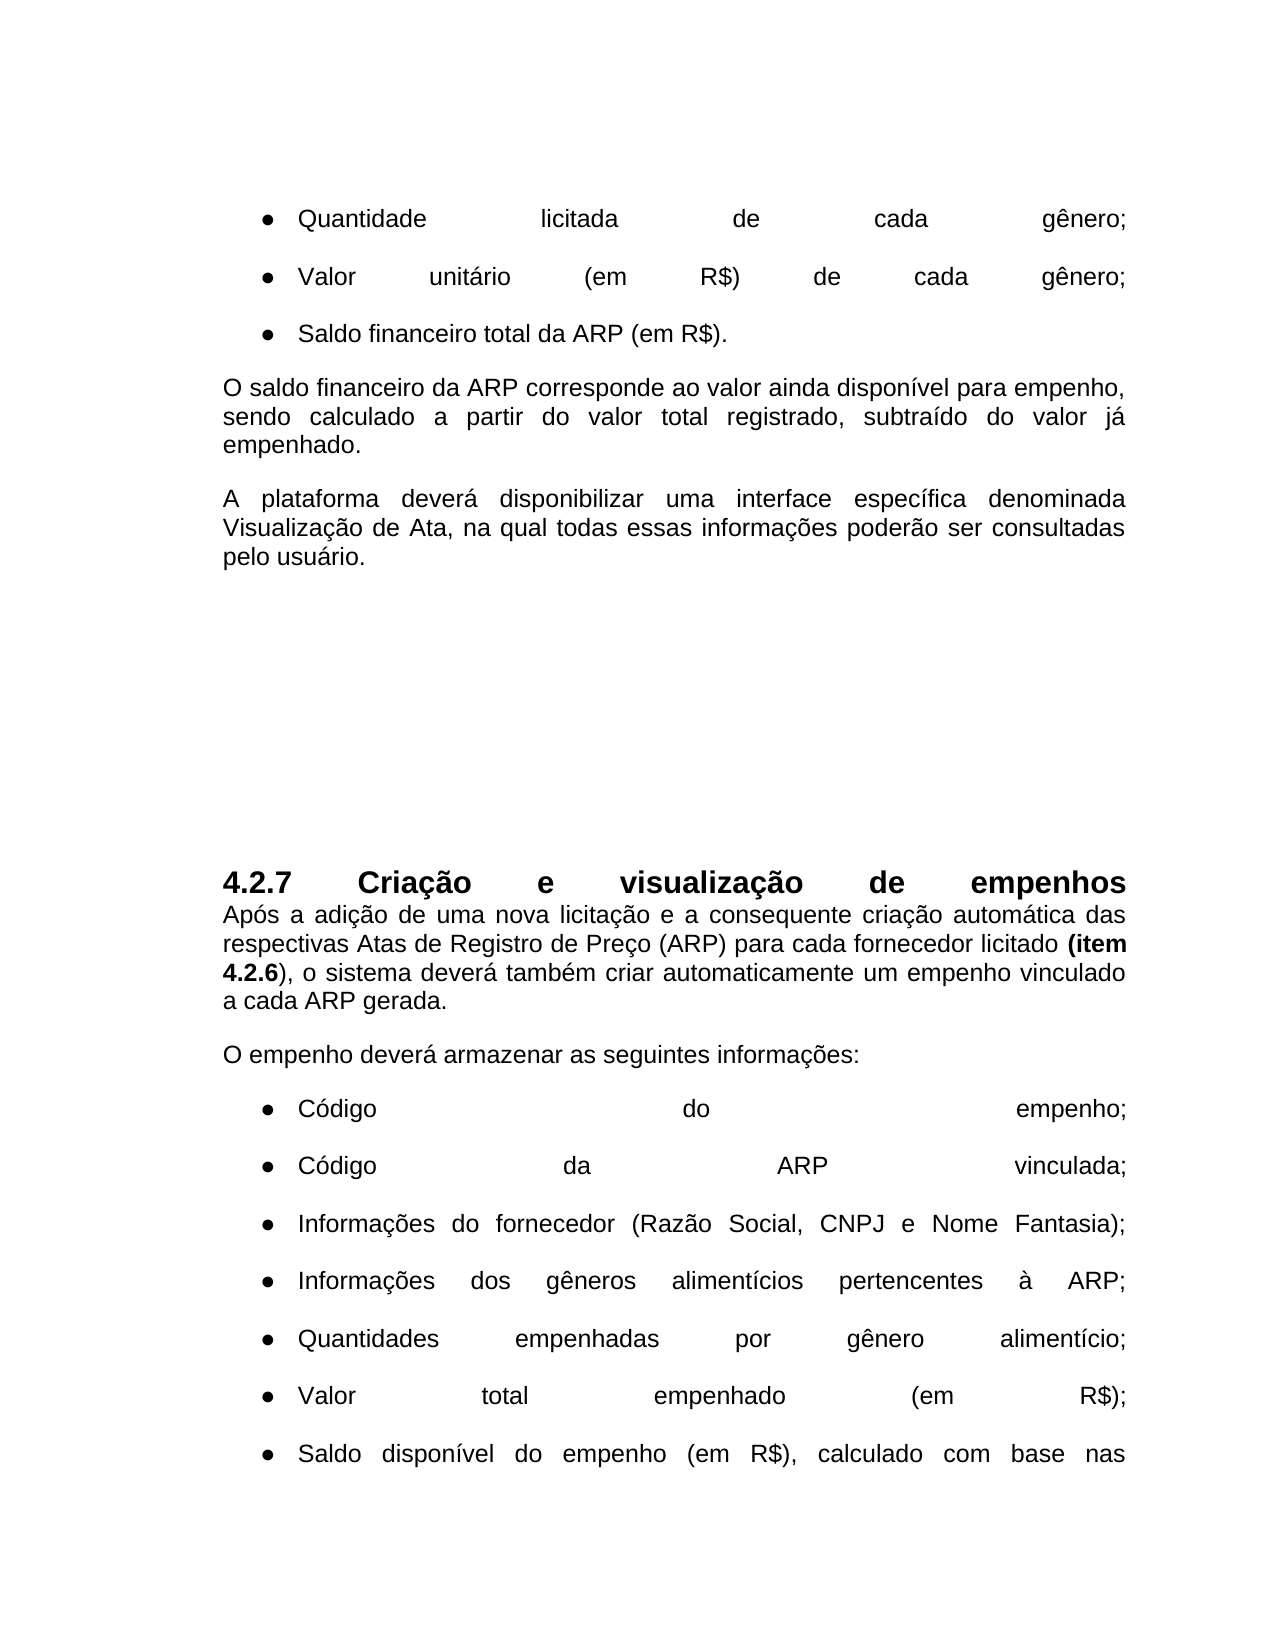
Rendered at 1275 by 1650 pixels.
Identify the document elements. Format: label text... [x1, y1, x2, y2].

list Valor total empenhado (em R$); [260, 1381, 1127, 1439]
list Código da ARP vinculada; [260, 1151, 1127, 1209]
list Saldo disponível do empenho (em R$), calculado com base nas [260, 1439, 1127, 1468]
list [260, 175, 1127, 204]
list Valor unitário (em R$) de cada gênero; [260, 262, 1127, 319]
text O empenho deverá armazenar as seguintes informações: [223, 1040, 1127, 1069]
list Informações dos gêneros alimentícios pertencentes à ARP; [260, 1266, 1127, 1324]
list Código do empenho; [260, 1094, 1127, 1151]
text A plataforma deverá disponibilizar uma interface específica denominada Visualização de Ata, na qual todas essas informações poderão ser consultadas pelo usuário. [223, 484, 1127, 570]
list Saldo financeiro total da ARP (em R$). [260, 319, 1127, 348]
list Informações do fornecedor (Razão Social, CNPJ e Nome Fantasia); [260, 1209, 1127, 1266]
list Quantidades empenhadas por gênero alimentício; [260, 1324, 1127, 1381]
text 4.2.7 Criação e visualização de empenhos Após a adição de uma nova licitação e a consequente criação automática das respectivas Atas de Registro de Preço (ARP) para cada fornecedor licitado (item 4.2.6), o sistema deverá também criar automaticamente um empenho vinculado a cada ARP gerada. [223, 864, 1127, 1015]
list Quantidade licitada de cada gênero; [260, 204, 1127, 262]
text O saldo financeiro da ARP corresponde ao valor ainda disponível para empenho, sendo calculado a partir do valor total registrado, subtraído do valor já empenhado. [223, 373, 1127, 459]
